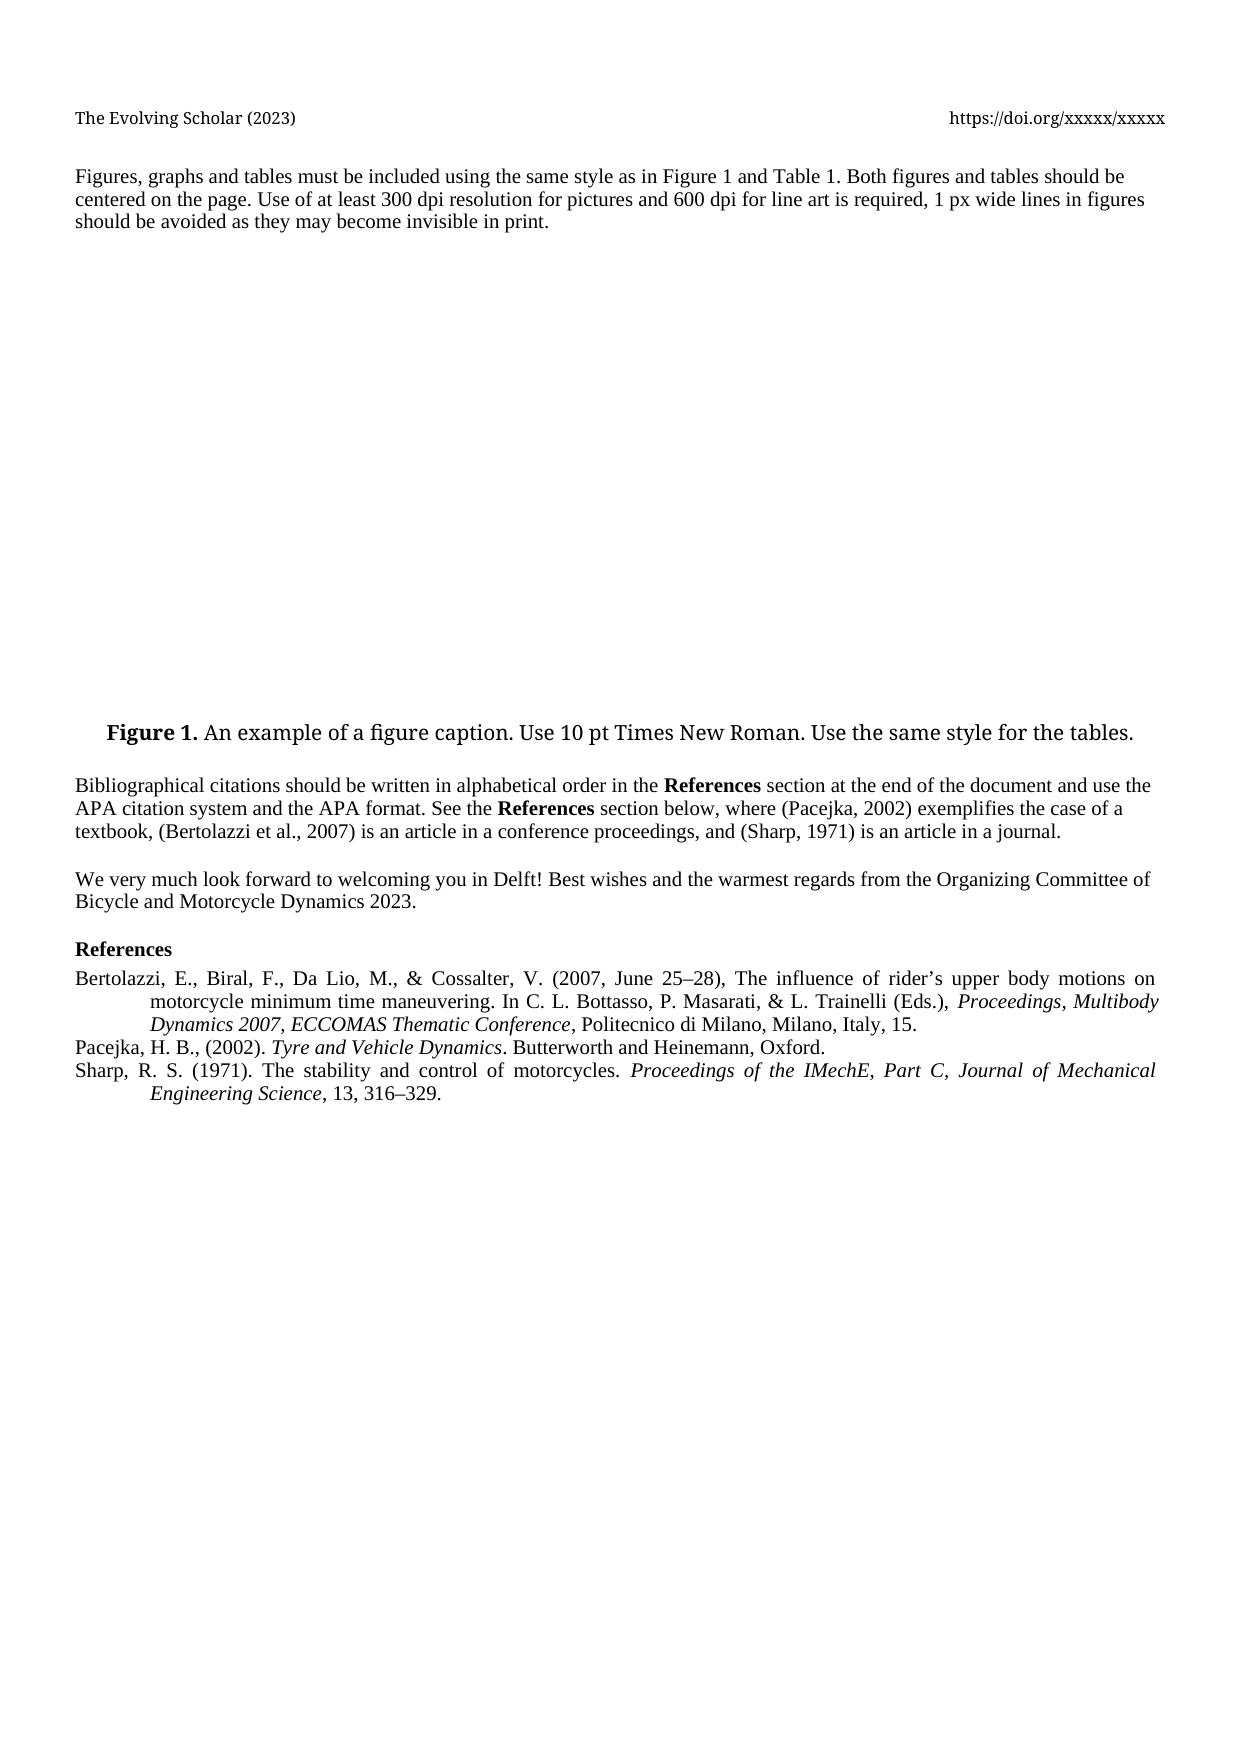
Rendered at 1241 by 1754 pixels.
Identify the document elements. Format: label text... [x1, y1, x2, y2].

table_cell Figure 1. An example of a figure caption. Use 10 pt Times New Roman. Use the same style for the tables. [75, 715, 1166, 749]
subtitle Bibliographical citations should be written in alphabetical order in the References section at the end of the document and use the APA citation system and the APA format. See the References section below, where (Pacejka, 2002) exemplifies the case of a textbook, (Bertolazzi et al., 2007) is an article in a conference proceedings, and (Sharp, 1971) is an article in a journal. [75, 774, 1166, 843]
subtitle Figures, graphs and tables must be included using the same style as in Figure 1 and Table 1. Both figures and tables should be centered on the page. Use of at least 300 dpi resolution for pictures and 600 dpi for line art is required, 1 px wide lines in figures should be avoided as they may become invisible in print. [75, 165, 1166, 233]
text Pacejka, H. B., (2002). Tyre and Vehicle Dynamics. Butterworth and Heinemann, Oxford. [75, 1036, 1166, 1059]
subtitle We very much look forward to welcoming you in Delft! Best wishes and the warmest regards from the Organizing Committee of Bicycle and Motorcycle Dynamics 2023. [75, 868, 1166, 913]
text Sharp, R. S. (1971). The stability and control of motorcycles. Proceedings of the IMechE, Part C, Journal of Mechanical Engineering Science, 13, 316–329. [75, 1059, 1166, 1105]
subtitle References [75, 938, 1166, 961]
text Bertolazzi, E., Biral, F., Da Lio, M., & Cossalter, V. (2007, June 25–28), The influence of rider’s upper body motions on motorcycle minimum time maneuvering. In C. L. Bottasso, P. Masarati, & L. Trainelli (Eds.), Proceedings, Multibody Dynamics 2007, ECCOMAS Thematic Conference, Politecnico di Milano, Milano, Italy, 15. [75, 967, 1166, 1036]
table_header [75, 240, 1166, 715]
